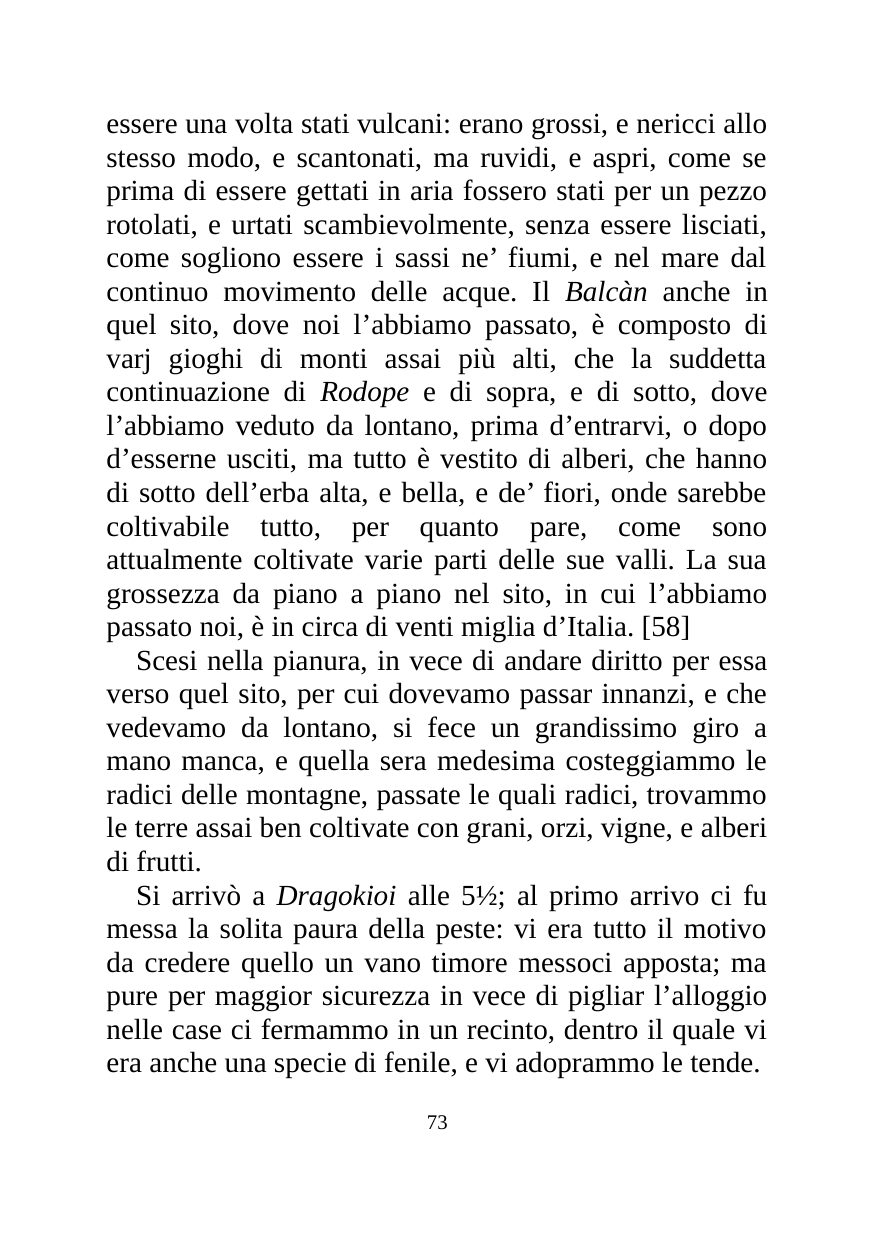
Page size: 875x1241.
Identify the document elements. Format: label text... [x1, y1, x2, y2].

text Scesi nella pianura, in vece di andare diritto per essa verso quel sito, per cui dovevamo passar innanzi, e che vedevamo da lontano, si fece un grandissimo giro a mano manca, e quella sera medesima costeggiammo le radici delle montagne, passate le quali radici, trovammo le terre assai ben coltivate con grani, orzi, vigne, e alberi di frutti. [106, 643, 768, 878]
text Si arrivò a Dragokioi alle 5½; al primo arrivo ci fu messa la solita paura della peste: vi era tutto il motivo da credere quello un vano timore messoci apposta; ma pure per maggior sicurezza in vece di pigliar l’alloggio nelle case ci fermammo in un recinto, dentro il quale vi era anche una specie di fenile, e vi adoprammo le tende. [106, 878, 768, 1079]
text essere una volta stati vulcani: erano grossi, e nericci allo stesso modo, e scantonati, ma ruvidi, e aspri, come se prima di essere gettati in aria fossero stati per un pezzo rotolati, e urtati scambievolmente, senza essere lisciati, come sogliono essere i sassi ne’ fiumi, e nel mare dal continuo movimento delle acque. Il Balcàn anche in quel sito, dove noi l’abbiamo passato, è composto di varj gioghi di monti assai più alti, che la suddetta continuazione di Rodope e di sopra, e di sotto, dove l’abbiamo veduto da lontano, prima d’entrarvi, o dopo d’esserne usciti, ma tutto è vestito di alberi, che hanno di sotto dell’erba alta, e bella, e de’ fiori, onde sarebbe coltivabile tutto, per quanto pare, come sono attualmente coltivate varie parti delle sue valli. La sua grossezza da piano a piano nel sito, in cui l’abbiamo passato noi, è in circa di venti miglia d’Italia. [58] [106, 106, 768, 643]
